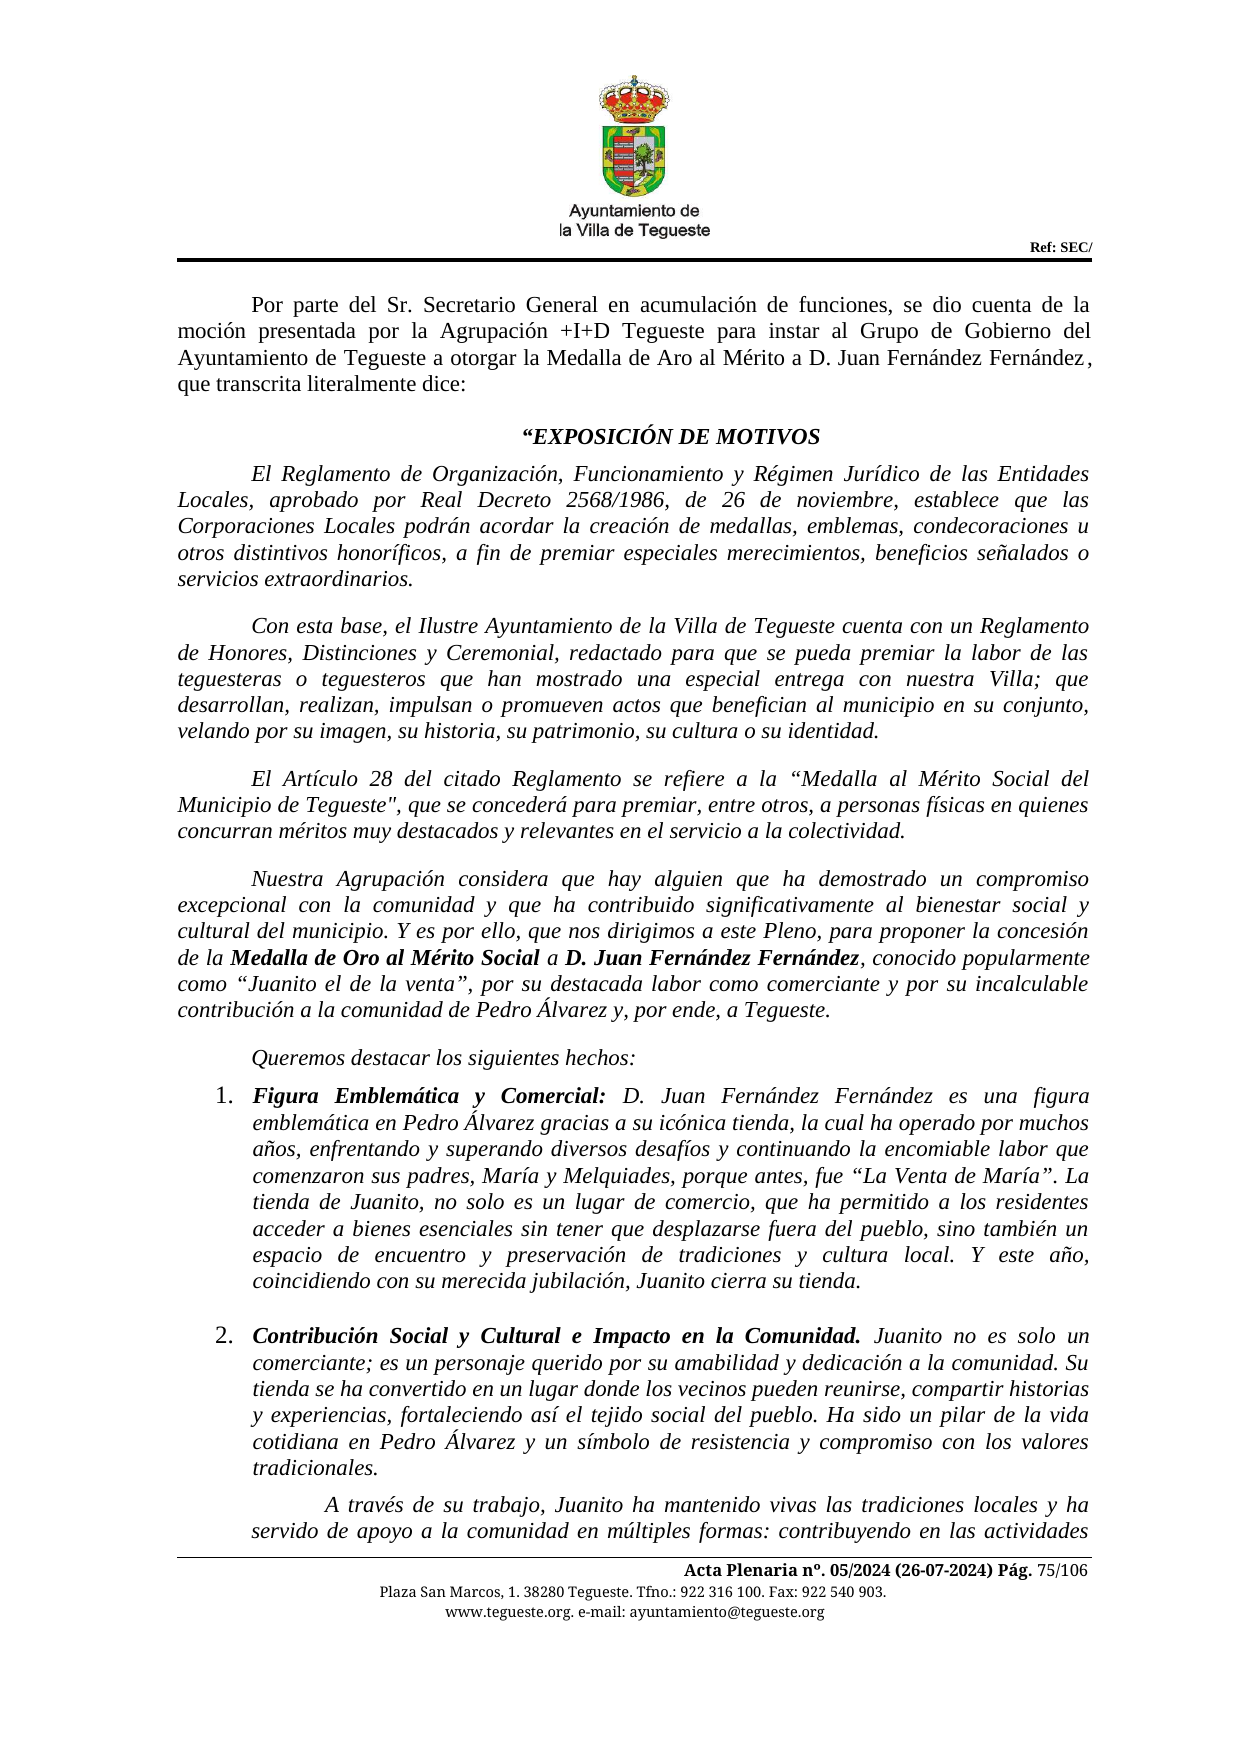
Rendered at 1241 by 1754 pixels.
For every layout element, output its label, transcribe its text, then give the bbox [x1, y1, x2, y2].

text A través de su trabajo, Juanito ha mantenido vivas las tradiciones locales y ha servido de apoyo a la comunidad en múltiples formas: contribuyendo en las actividades [251, 1491, 1092, 1544]
text Queremos destacar los siguientes hechos: [177, 1044, 1092, 1070]
text “EXPOSICIÓN DE MOTIVOS [118, 423, 1152, 449]
text Con esta base, el Ilustre Ayuntamiento de la Villa de Tegueste cuenta con un Reglamento de Honores, Distinciones y Ceremonial, redactado para que se pueda premiar la labor de las teguesteras o teguesteros que han mostrado una especial entrega con nuestra Villa; que desarrollan, realizan, impulsan o promueven actos que benefician al municipio en su conjunto, velando por su imagen, su historia, su patrimonio, su cultura o su identidad. [177, 612, 1092, 744]
list Contribución Social y Cultural e Impacto en la Comunidad. Juanito no es solo un comerciante; es un personaje querido por su amabilidad y dedicación a la comunidad. Su tienda se ha convertido en un lugar donde los vecinos pueden reunirse, compartir historias y experiencias, fortaleciendo así el tejido social del pueblo. Ha sido un pilar de la vida cotidiana en Pedro Álvarez y un símbolo de resistencia y compromiso con los valores tradicionales. [215, 1320, 1092, 1481]
text El Reglamento de Organización, Funcionamiento y Régimen Jurídico de las Entidades Locales, aprobado por Real Decreto 2568/1986, de 26 de noviembre, establece que las Corporaciones Locales podrán acordar la creación de medallas, emblemas, condecoraciones u otros distintivos honoríficos, a fin de premiar especiales merecimientos, beneficios señalados o servicios extraordinarios. [177, 459, 1092, 591]
list Por parte del Sr. Secretario General en acumulación de funciones, se dio cuenta de la moción presentada por la Agrupación +I+D Tegueste para instar al Grupo de Gobierno del Ayuntamiento de Tegueste a otorgar la Medalla de Aro al Mérito a D. Juan Fernández Fernández, que transcrita literalmente dice: [177, 291, 1092, 396]
text Nuestra Agrupación considera que hay alguien que ha demostrado un compromiso excepcional con la comunidad y que ha contribuido significativamente al bienestar social y cultural del municipio. Y es por ello, que nos dirigimos a este Pleno, para proponer la concesión de la Medalla de Oro al Mérito Social a D. Juan Fernández Fernández, conocido popularmente como “Juanito el de la venta”, por su destacada labor como comerciante y por su incalculable contribución a la comunidad de Pedro Álvarez y, por ende, a Tegueste. [177, 865, 1092, 1023]
list Figura Emblemática y Comercial: D. Juan Fernández Fernández es una figura emblemática en Pedro Álvarez gracias a su icónica tienda, la cual ha operado por muchos años, enfrentando y superando diversos desafíos y continuando la encomiable labor que comenzaron sus padres, María y Melquiades, porque antes, fue “La Venta de María”. La tienda de Juanito, no solo es un lugar de comercio, que ha permitido a los residentes acceder a bienes esenciales sin tener que desplazarse fuera del pueblo, sino también un espacio de encuentro y preservación de tradiciones y cultura local. Y este año, coincidiendo con su merecida jubilación, Juanito cierra su tienda. [215, 1080, 1092, 1294]
text El Artículo 28 del citado Reglamento se refiere a la “Medalla al Mérito Social del Municipio de Tegueste", que se concederá para premiar, entre otros, a personas físicas en quienes concurran méritos muy destacados y relevantes en el servicio a la colectividad. [177, 765, 1092, 844]
